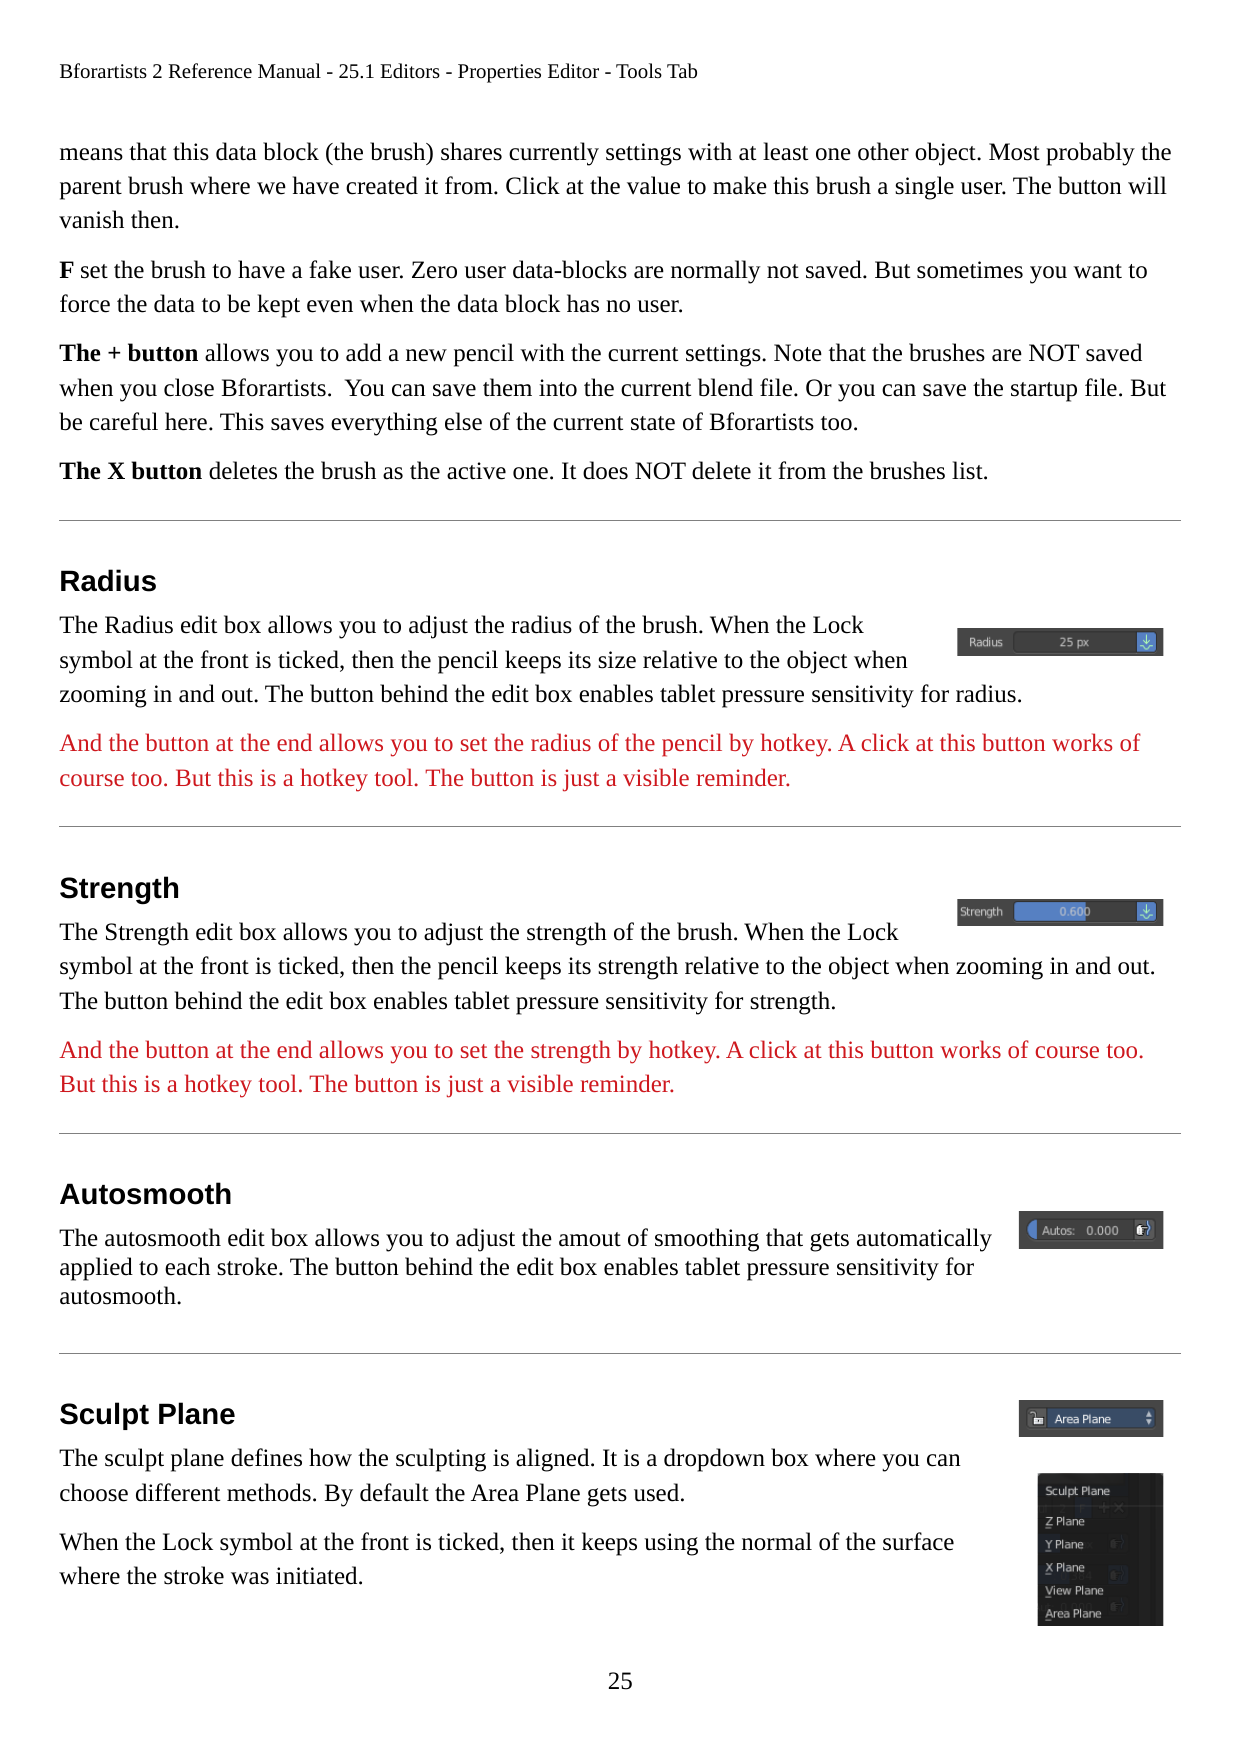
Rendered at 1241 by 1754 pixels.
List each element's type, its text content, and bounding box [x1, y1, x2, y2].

subtitle Strength [59, 871, 1181, 904]
text The Strength edit box allows you to adjust the strength of the brush. When the Lock symbol at the front is ticked, then the pencil keeps its strength relative to the object when zooming in and out. The button behind the edit box enables tablet pressure sensitivity for strength. [59, 917, 1181, 1014]
subtitle Autosmooth [59, 1177, 1181, 1211]
text And the button at the end allows you to set the radius of the pencil by hotkey. A click at this button works of course too. But this is a hotkey tool. The button is just a visible reminder. [59, 728, 1181, 792]
subtitle Radius [59, 564, 1181, 598]
picture [1037, 1473, 1164, 1626]
text When the Lock symbol at the front is ticked, then it keeps using the normal of the surface where the stroke was initiated. [59, 1527, 1037, 1590]
picture [957, 899, 1164, 926]
text The autosmooth edit box allows you to adjust the amout of smoothing that gets automatically applied to each stroke. The button behind the edit box enables tablet pressure sensitivity for autosmooth. [59, 1223, 1181, 1310]
picture [957, 628, 1164, 656]
subtitle Sculpt Plane [59, 1397, 1181, 1431]
text The X button deletes the brush as the active one. It does NOT delete it from the brushes list. [59, 456, 1181, 485]
text F set the brush to have a fake user. Zero user data-blocks are normally not saved. But sometimes you want to force the data to be kept even when the data block has no user. [59, 255, 1181, 318]
picture [1018, 1400, 1164, 1437]
text means that this data block (the brush) shares currently settings with at least one other object. Most probably the parent brush where we have created it from. Click at the value to make this brush a single user. The button will vanish then. [59, 137, 1181, 234]
text The + button allows you to add a new pencil with the current settings. Note that the brushes are NOT saved when you close Bforartists. You can save them into the current blend file. Or you can save the startup file. But be careful here. This saves everything else of the current state of Bforartists too. [59, 338, 1181, 436]
text The sculpt plane defines how the sculpting is aligned. It is a dropdown box where you can choose different methods. By default the Area Plane gets used. [59, 1443, 1181, 1507]
text And the button at the end allows you to set the strength by hotkey. A click at this button works of course too. But this is a hotkey tool. The button is just a visible reminder. [59, 1035, 1181, 1098]
text The Radius edit box allows you to adjust the radius of the brush. When the Lock symbol at the front is ticked, then the pencil keeps its size relative to the object when zooming in and out. The button behind the edit box enables tablet pressure sensitivity for radius. [59, 610, 1181, 708]
picture [1018, 1211, 1164, 1249]
